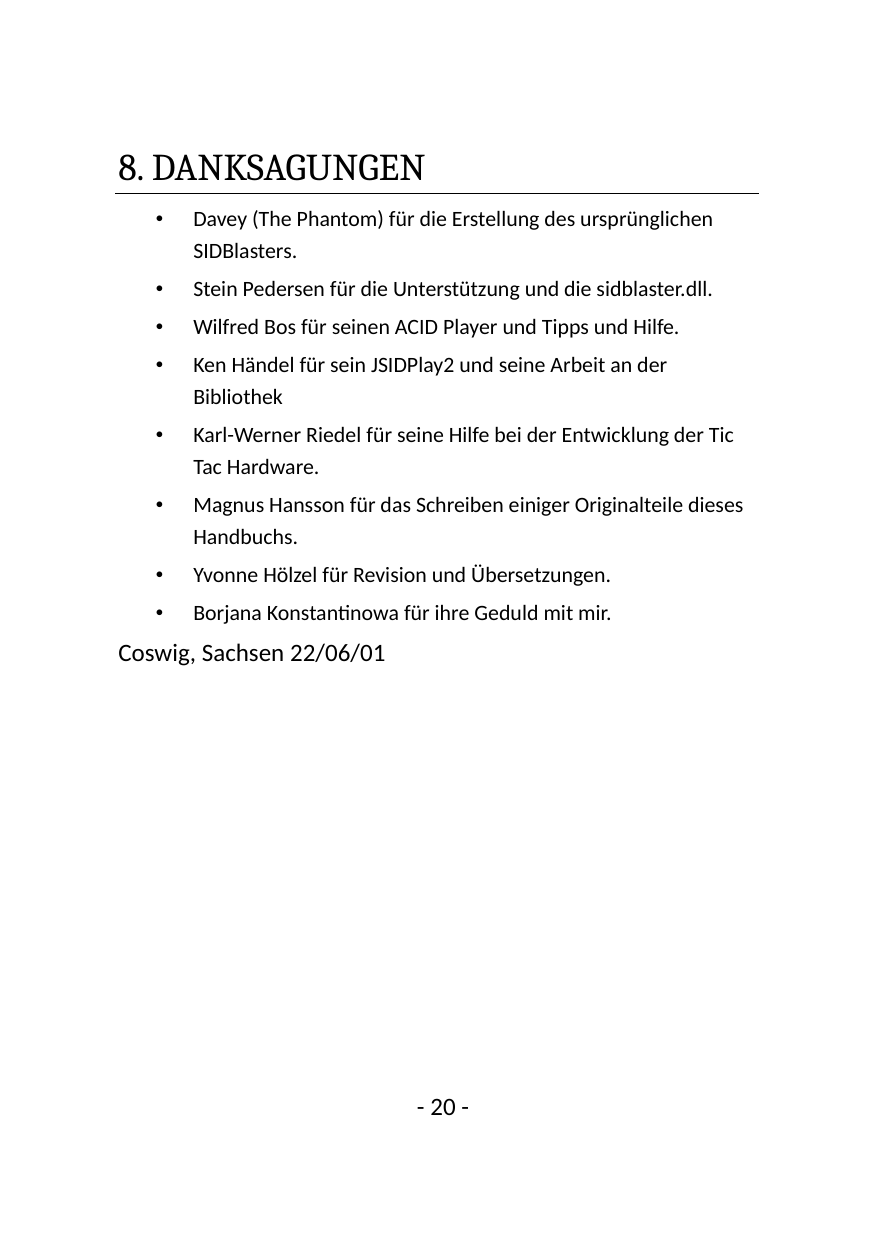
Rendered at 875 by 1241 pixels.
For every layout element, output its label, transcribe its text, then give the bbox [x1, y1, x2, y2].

list Stein Pedersen für die Unterstützung und die sidblaster.dll. [156, 276, 756, 302]
list Ken Händel für sein JSIDPlay2 und seine Arbeit an der Bibliothek [156, 351, 756, 410]
text Coswig, Sachsen 22/06/01 [118, 637, 756, 667]
list Borjana Konstantinowa für ihre Geduld mit mir. [156, 599, 756, 626]
list Yvonne Hölzel für Revision und Übersetzungen. [156, 561, 756, 588]
subtitle Danksagungen [115, 143, 759, 193]
list Davey (The Phantom) für die Erstellung des ursprünglichen SIDBlasters. [156, 206, 756, 264]
list Karl-Werner Riedel für seine Hilfe bei der Entwicklung der Tic Tac Hardware. [156, 421, 756, 480]
list Wilfred Bos für seinen ACID Player und Tipps und Hilfe. [156, 313, 756, 340]
list Magnus Hansson für das Schreiben einiger Originalteile dieses Handbuchs. [156, 491, 756, 550]
